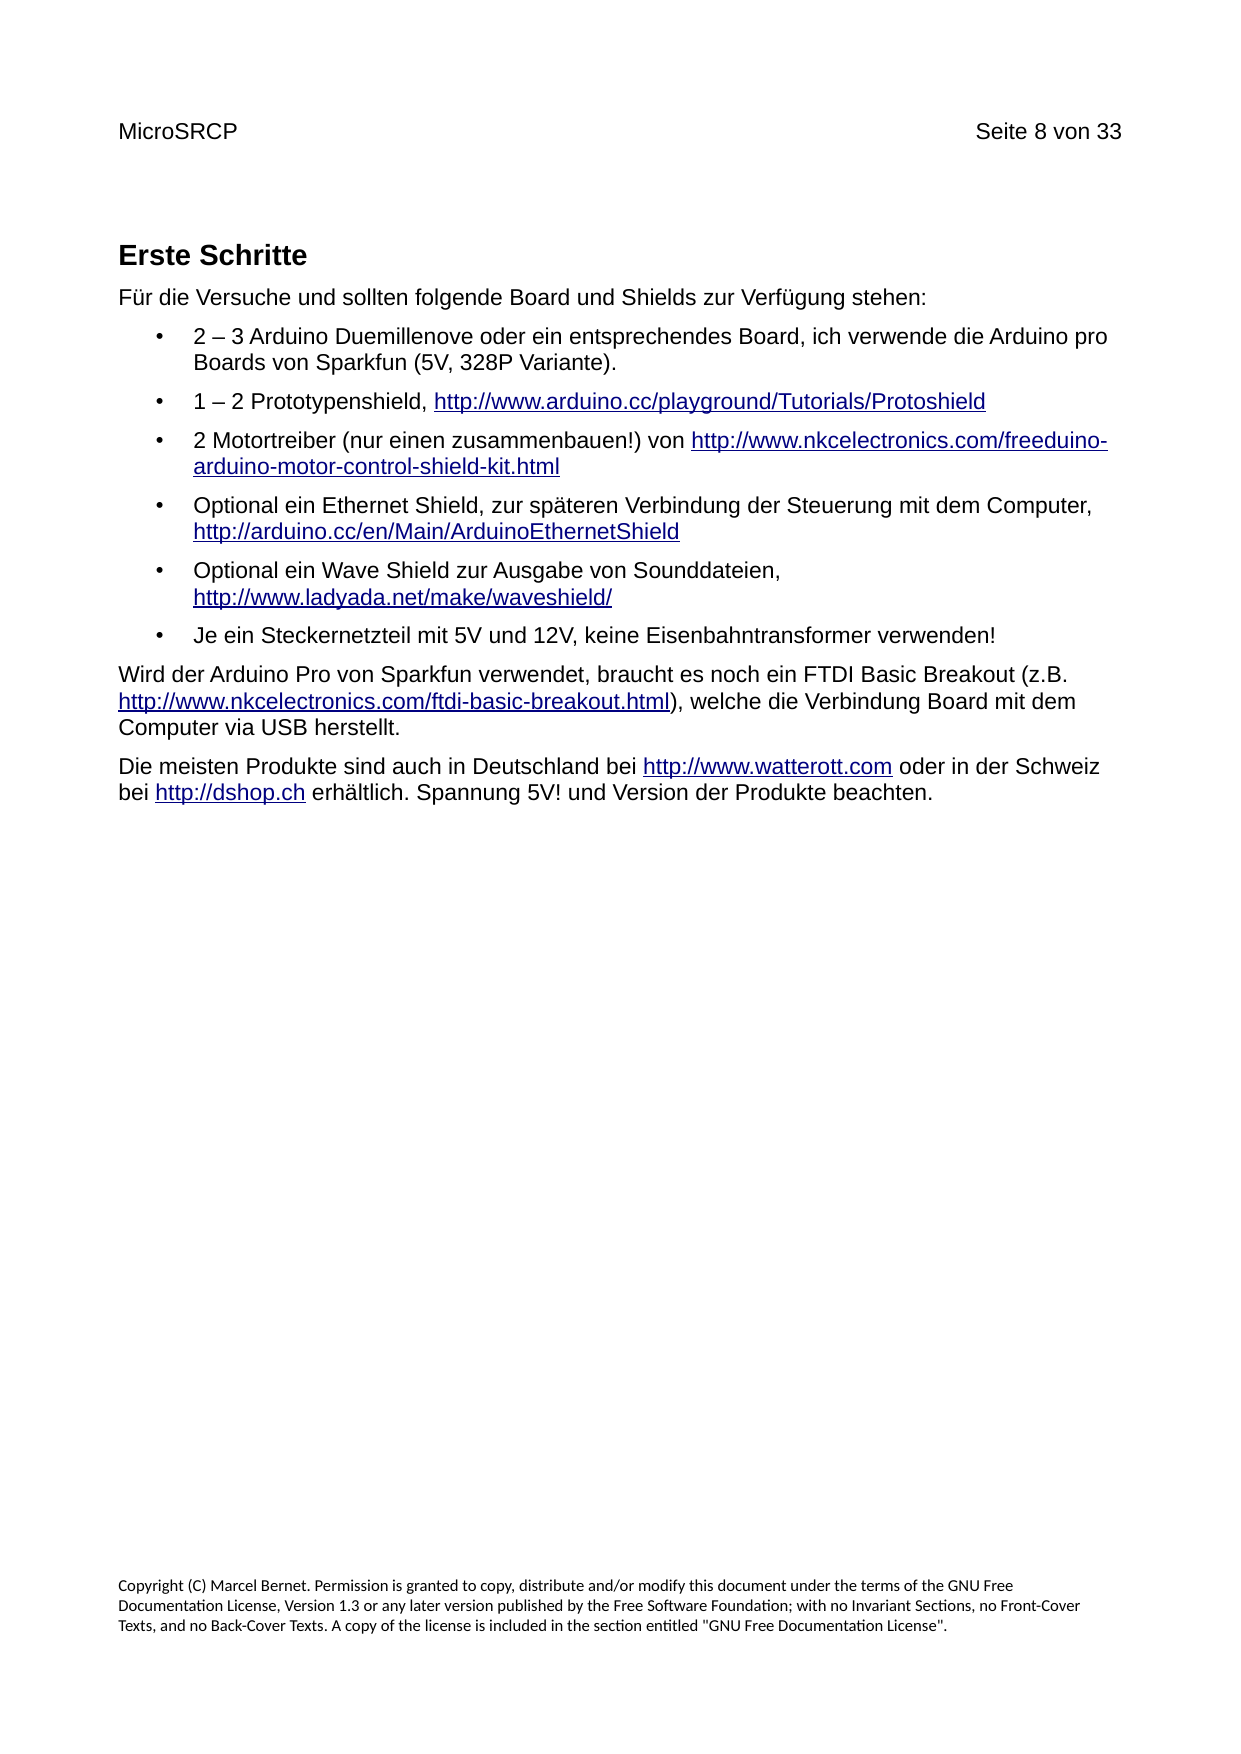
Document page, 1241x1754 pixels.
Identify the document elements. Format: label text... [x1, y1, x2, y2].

text Wird der Arduino Pro von Sparkfun verwendet, braucht es noch ein FTDI Basic Breakout (z.B. http://www.nkcelectronics.com/ftdi-basic-breakout.html), welche die Verbindung Board mit dem Computer via USB herstellt. [118, 661, 1122, 740]
list 2 Motortreiber (nur einen zusammenbauen!) von http://www.nkcelectronics.com/freeduino-arduino-motor-control-shield-kit.html [156, 427, 1122, 479]
list Optional ein Ethernet Shield, zur späteren Verbindung der Steuerung mit dem Computer, http://arduino.cc/en/Main/ArduinoEthernetShield [156, 492, 1122, 545]
list Optional ein Wave Shield zur Ausgabe von Sounddateien, http://www.ladyada.net/make/waveshield/ [156, 557, 1122, 610]
text Für die Versuche und sollten folgende Board und Shields zur Verfügung stehen: [118, 284, 1122, 310]
subtitle Erste Schritte [118, 238, 1122, 271]
text Die meisten Produkte sind auch in Deutschland bei http://www.watterott.com oder in der Schweiz bei http://dshop.ch erhältlich. Spannung 5V! und Version der Produkte beachten. [118, 753, 1122, 806]
list 2 – 3 Arduino Duemillenove oder ein entsprechendes Board, ich verwende die Arduino pro Boards von Sparkfun (5V, 328P Variante). [156, 323, 1122, 375]
list 1 – 2 Prototypenshield, http://www.arduino.cc/playground/Tutorials/Protoshield [156, 388, 1122, 414]
list Je ein Steckernetzteil mit 5V und 12V, keine Eisenbahntransformer verwenden! [156, 622, 1122, 649]
